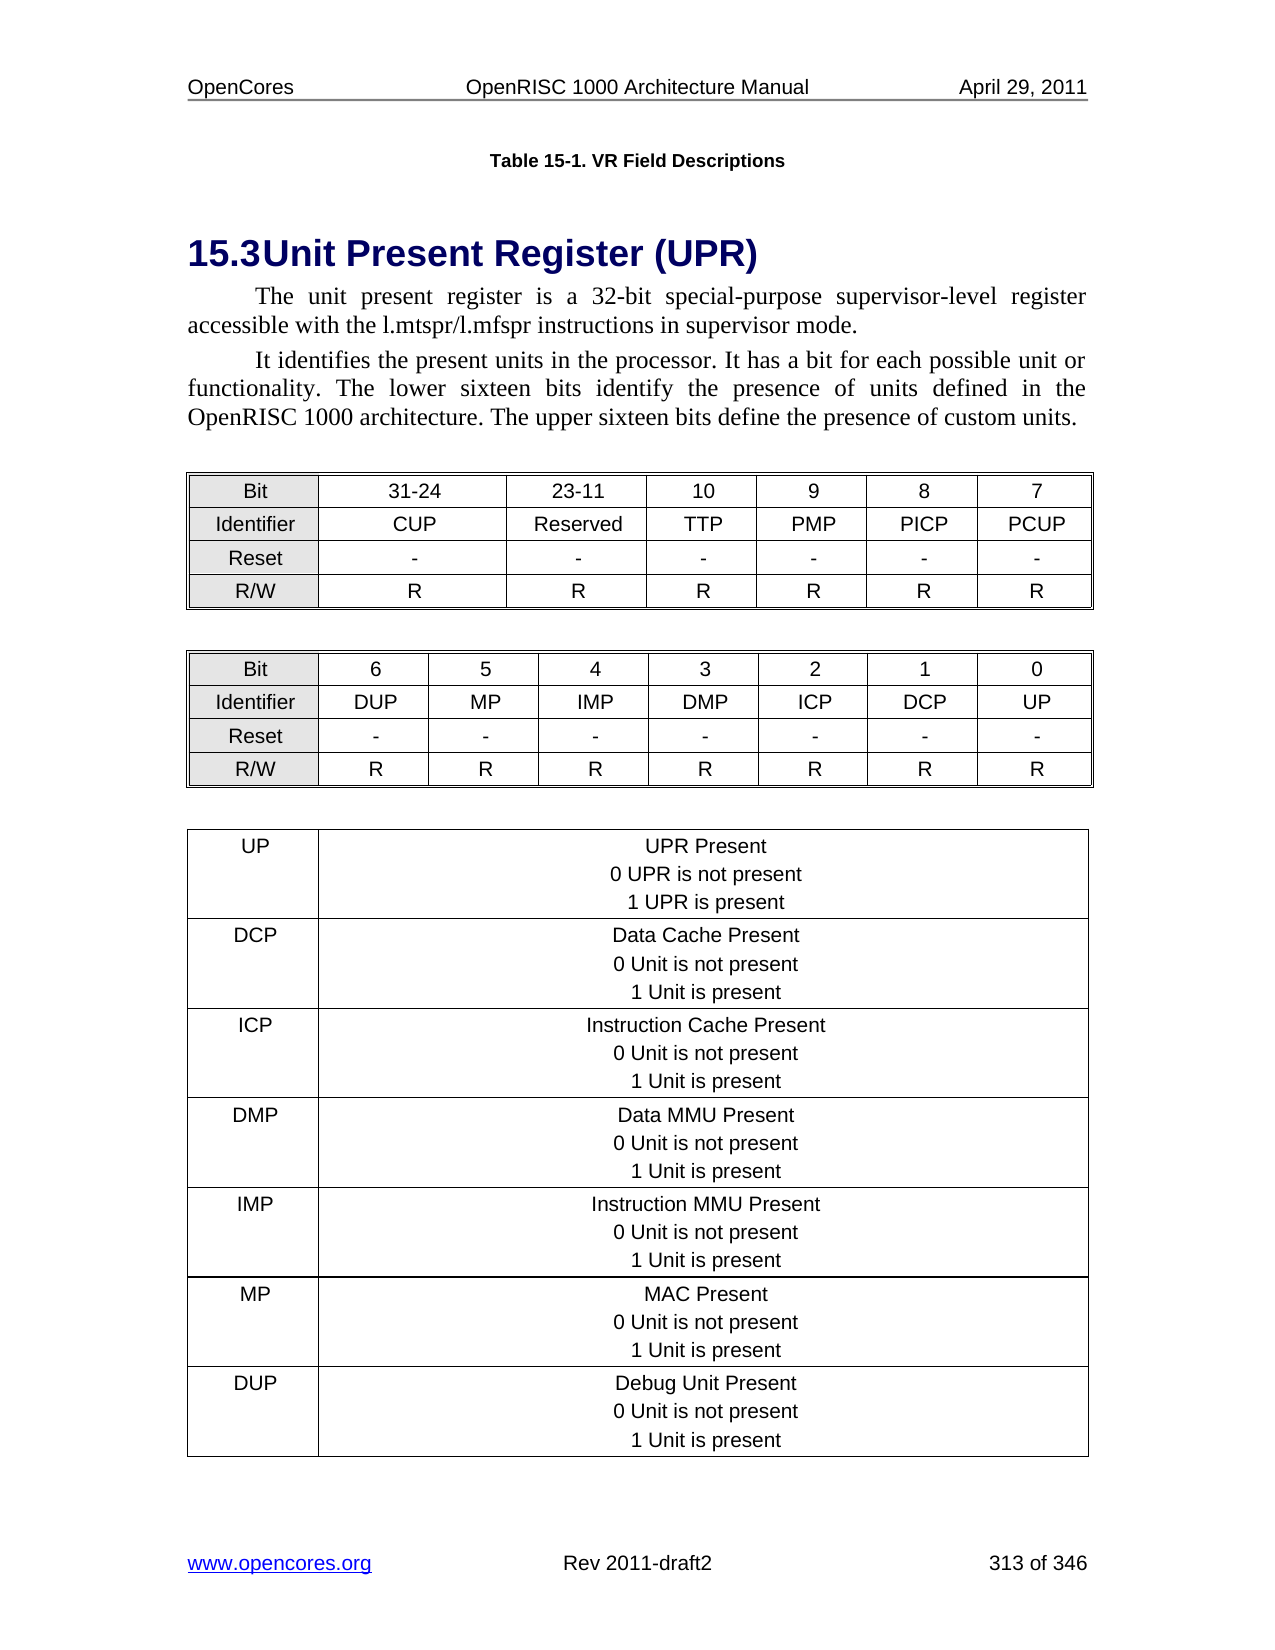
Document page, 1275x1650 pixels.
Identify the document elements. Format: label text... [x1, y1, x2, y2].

table_cell Data Cache Present 0 Unit is not present 1 Unit is present [319, 919, 1088, 1008]
table_cell - [759, 719, 867, 752]
table_header 6 [319, 654, 428, 685]
table_cell - [868, 719, 977, 752]
table_cell Instruction Cache Present 0 Unit is not present 1 Unit is present [319, 1009, 1088, 1097]
table_header 0 [978, 654, 1091, 685]
table_cell IMP [539, 686, 648, 718]
text Table 15-1. VR Field Descriptions [187, 150, 1087, 172]
table_cell Data MMU Present 0 Unit is not present 1 Unit is present [319, 1098, 1088, 1187]
table_header 2 [759, 654, 867, 685]
table_cell - [507, 541, 646, 573]
table_cell - [539, 719, 648, 752]
table_cell R/W [190, 753, 318, 785]
text The unit present register is a 32-bit special-purpose supervisor-level register accessible with the l.mtspr/l.mfspr instructions in supervisor mode. [187, 281, 1087, 338]
table_cell PCUP [978, 508, 1091, 540]
table_header 9 [757, 476, 866, 507]
table_header 5 [429, 654, 538, 685]
table_cell MP [429, 686, 538, 718]
table_cell MAC Present 0 Unit is not present 1 Unit is present [319, 1278, 1088, 1366]
table_cell R [319, 753, 428, 785]
table_header 31-24 [319, 476, 506, 507]
table_cell CUP [319, 508, 506, 540]
table_cell DUP [319, 686, 428, 718]
table_header UP [188, 830, 318, 918]
table_cell R [978, 753, 1091, 785]
table_cell - [647, 541, 756, 573]
table_cell - [978, 541, 1091, 573]
table_cell R [649, 753, 758, 785]
table_cell PMP [757, 508, 866, 540]
table_header 1 [868, 654, 977, 685]
table_cell PICP [867, 508, 977, 540]
table_cell - [319, 541, 506, 573]
table_cell Reset [190, 719, 318, 752]
text It identifies the present units in the processor. It has a bit for each possible unit or functionality. The lower sixteen bits identify the presence of units defined in the OpenRISC 1000 architecture. The upper sixteen bits define the presence of custom units. [187, 345, 1087, 431]
table_cell TTP [647, 508, 756, 540]
table_header Bit [190, 654, 318, 685]
table_cell - [649, 719, 758, 752]
table_header 23-11 [507, 476, 646, 507]
table_cell R [319, 575, 506, 607]
table_cell R [507, 575, 646, 607]
table_cell DUP [188, 1367, 318, 1456]
table_cell R [757, 575, 866, 607]
table_header 7 [978, 476, 1091, 507]
table_cell - [867, 541, 977, 573]
table_cell DCP [188, 919, 318, 1008]
table_cell R [429, 753, 538, 785]
table_cell UP [978, 686, 1091, 718]
table_header 3 [649, 654, 758, 685]
table_cell R [867, 575, 977, 607]
table_cell ICP [188, 1009, 318, 1097]
table_cell Identifier [190, 686, 318, 718]
table_cell ICP [759, 686, 867, 718]
table_header 4 [539, 654, 648, 685]
table_cell DMP [188, 1098, 318, 1187]
table_cell R [539, 753, 648, 785]
table_cell IMP [188, 1188, 318, 1276]
table_cell R [759, 753, 867, 785]
table_cell Reset [190, 541, 318, 573]
table_cell Identifier [190, 508, 318, 540]
table_cell R [868, 753, 977, 785]
table_cell DCP [868, 686, 977, 718]
table_cell - [757, 541, 866, 573]
table_cell Instruction MMU Present 0 Unit is not present 1 Unit is present [319, 1188, 1088, 1276]
table_cell R/W [190, 575, 318, 607]
table_header 10 [647, 476, 756, 507]
subtitle Unit Present Register (UPR) [187, 232, 1087, 275]
table_cell R [978, 575, 1091, 607]
table_cell - [429, 719, 538, 752]
table_cell Debug Unit Present 0 Unit is not present 1 Unit is present [319, 1367, 1088, 1456]
table_header 8 [867, 476, 977, 507]
table_header Bit [190, 476, 318, 507]
table_header UPR Present 0 UPR is not present 1 UPR is present [319, 830, 1088, 918]
table_cell DMP [649, 686, 758, 718]
table_cell MP [188, 1278, 318, 1366]
table_cell Reserved [507, 508, 646, 540]
table_cell - [319, 719, 428, 752]
table_cell R [647, 575, 756, 607]
table_cell - [978, 719, 1091, 752]
